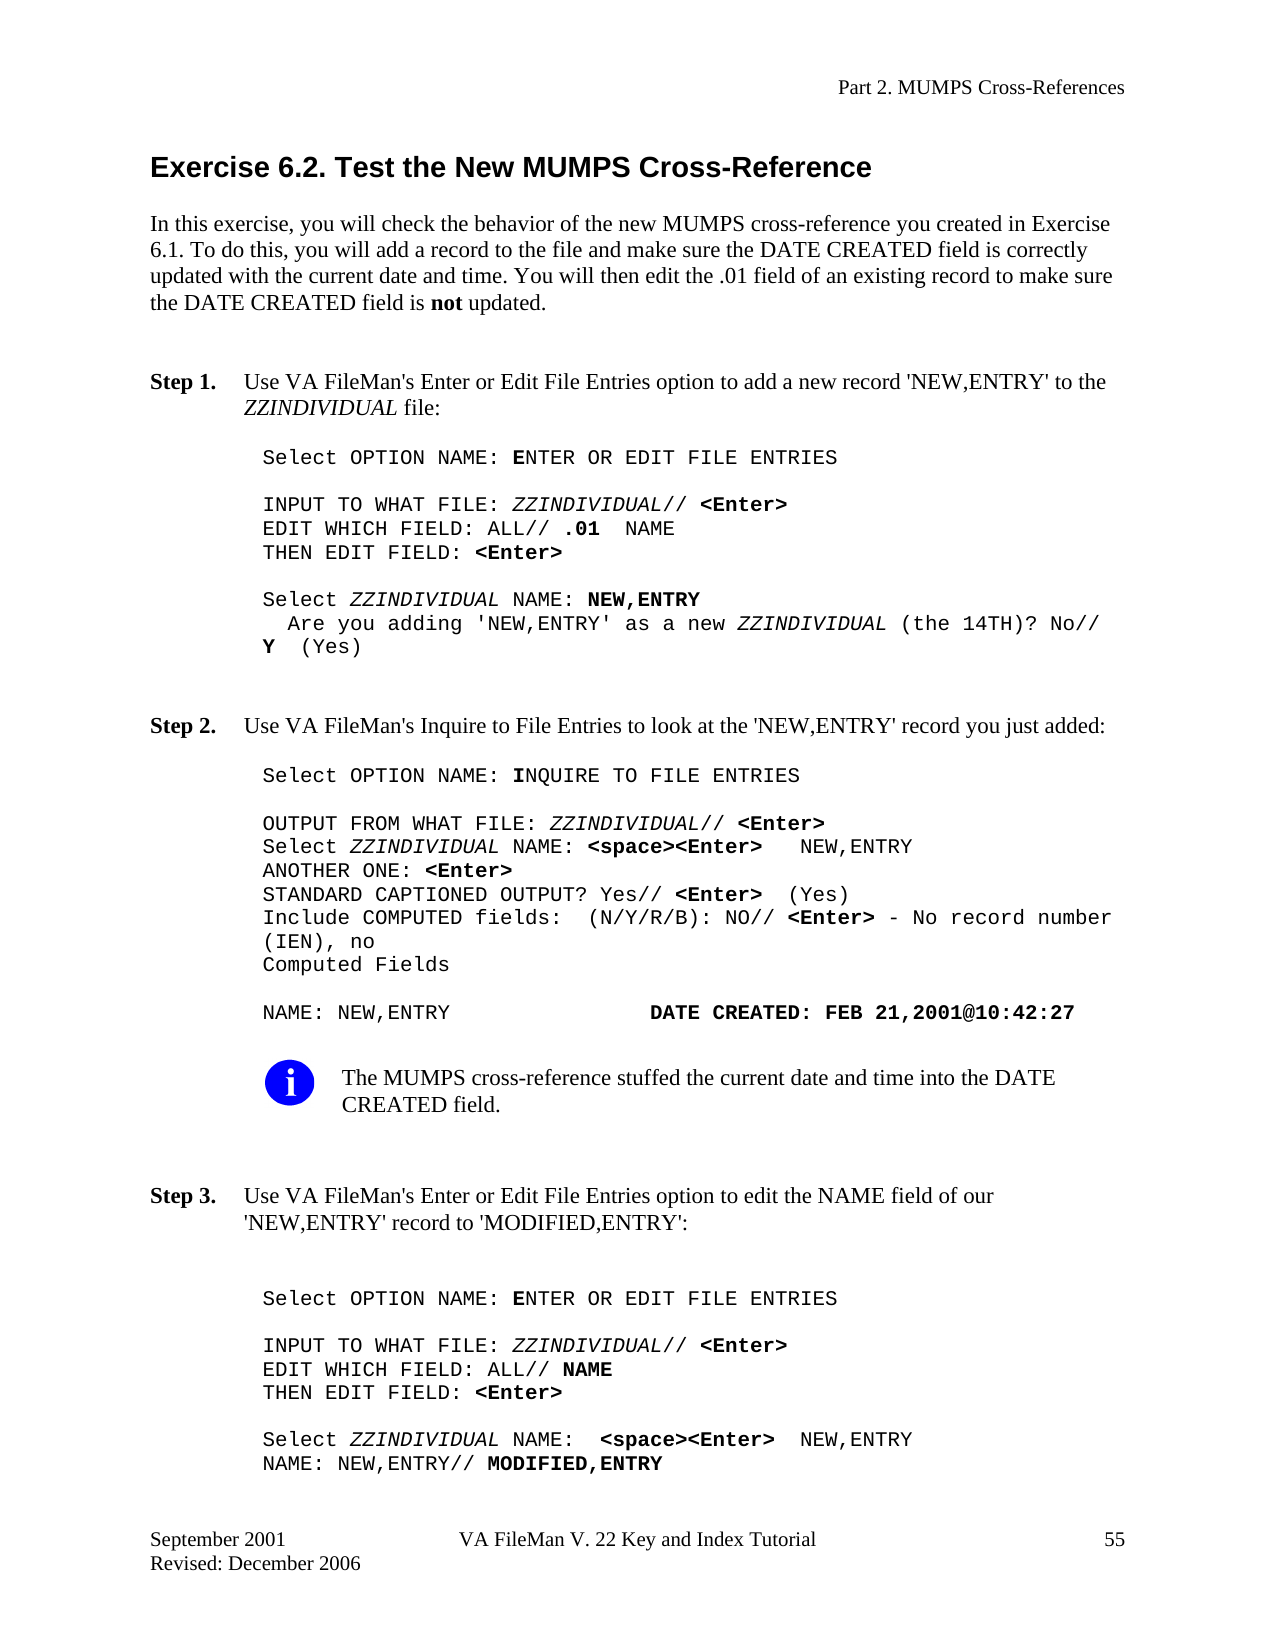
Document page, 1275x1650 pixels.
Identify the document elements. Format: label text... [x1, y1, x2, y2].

text Select OPTION NAME: INQUIRE TO FILE ENTRIES [262, 765, 1125, 789]
text THEN EDIT FIELD: <Enter> [262, 1382, 1125, 1406]
text Select OPTION NAME: ENTER OR EDIT FILE ENTRIES [262, 447, 1125, 471]
text INPUT TO WHAT FILE: ZZINDIVIDUAL// <Enter> [262, 1335, 1125, 1358]
text Select ZZINDIVIDUAL NAME: <space><Enter> NEW,ENTRY [262, 836, 1125, 860]
text STANDARD CAPTIONED OUTPUT? Yes// <Enter> (Yes) [262, 883, 1125, 907]
text Select ZZINDIVIDUAL NAME: <space><Enter> NEW,ENTRY [262, 1429, 1125, 1453]
text Computed Fields [262, 954, 1125, 978]
text Select ZZINDIVIDUAL NAME: NEW,ENTRY [262, 589, 1125, 613]
text INPUT TO WHAT FILE: ZZINDIVIDUAL// <Enter> [262, 494, 1125, 518]
text ANOTHER ONE: <Enter> [262, 860, 1125, 883]
table_header [255, 1052, 332, 1129]
text OUTPUT FROM WHAT FILE: ZZINDIVIDUAL// <Enter> [262, 813, 1125, 836]
subtitle Exercise 6.2. Test the New MUMPS Cross-Reference [150, 150, 1125, 183]
text EDIT WHICH FIELD: ALL// NAME [262, 1358, 1125, 1382]
text NAME: NEW,ENTRY DATE CREATED: FEB 21,2001@10:42:27 [262, 1002, 1125, 1025]
table_header The MUMPS cross-reference stuffed the current date and time into the DATE CREATED field. [332, 1052, 1155, 1129]
text THEN EDIT FIELD: <Enter> [262, 542, 1125, 565]
text Step 1. Use VA FileMan's Enter or Edit File Entries option to add a new record 'NEW,ENTRY' to the ZZINDIVIDUAL file: [150, 368, 1125, 421]
text Are you adding 'NEW,ENTRY' as a new ZZINDIVIDUAL (the 14TH)? No// Y (Yes) [262, 613, 1125, 660]
picture [264, 1058, 315, 1108]
text NAME: NEW,ENTRY// MODIFIED,ENTRY [262, 1453, 1125, 1477]
text EDIT WHICH FIELD: ALL// .01 NAME [262, 518, 1125, 542]
text Step 2. Use VA FileMan's Inquire to File Entries to look at the 'NEW,ENTRY' record you just added: [150, 713, 1125, 739]
text Include COMPUTED fields: (N/Y/R/B): NO// <Enter> - No record number (IEN), no [262, 907, 1125, 954]
text In this exercise, you will check the behavior of the new MUMPS cross-reference you created in Exercise 6.1. To do this, you will add a record to the file and make sure the DATE CREATED field is correctly updated with the current date and time. You will then edit the .01 field of an existing record to make sure the DATE CREATED field is not updated. [150, 210, 1125, 315]
text Step 3. Use VA FileMan's Enter or Edit File Entries option to edit the NAME field of our 'NEW,ENTRY' record to 'MODIFIED,ENTRY': [150, 1182, 1125, 1235]
text Select OPTION NAME: ENTER OR EDIT FILE ENTRIES [262, 1288, 1125, 1311]
